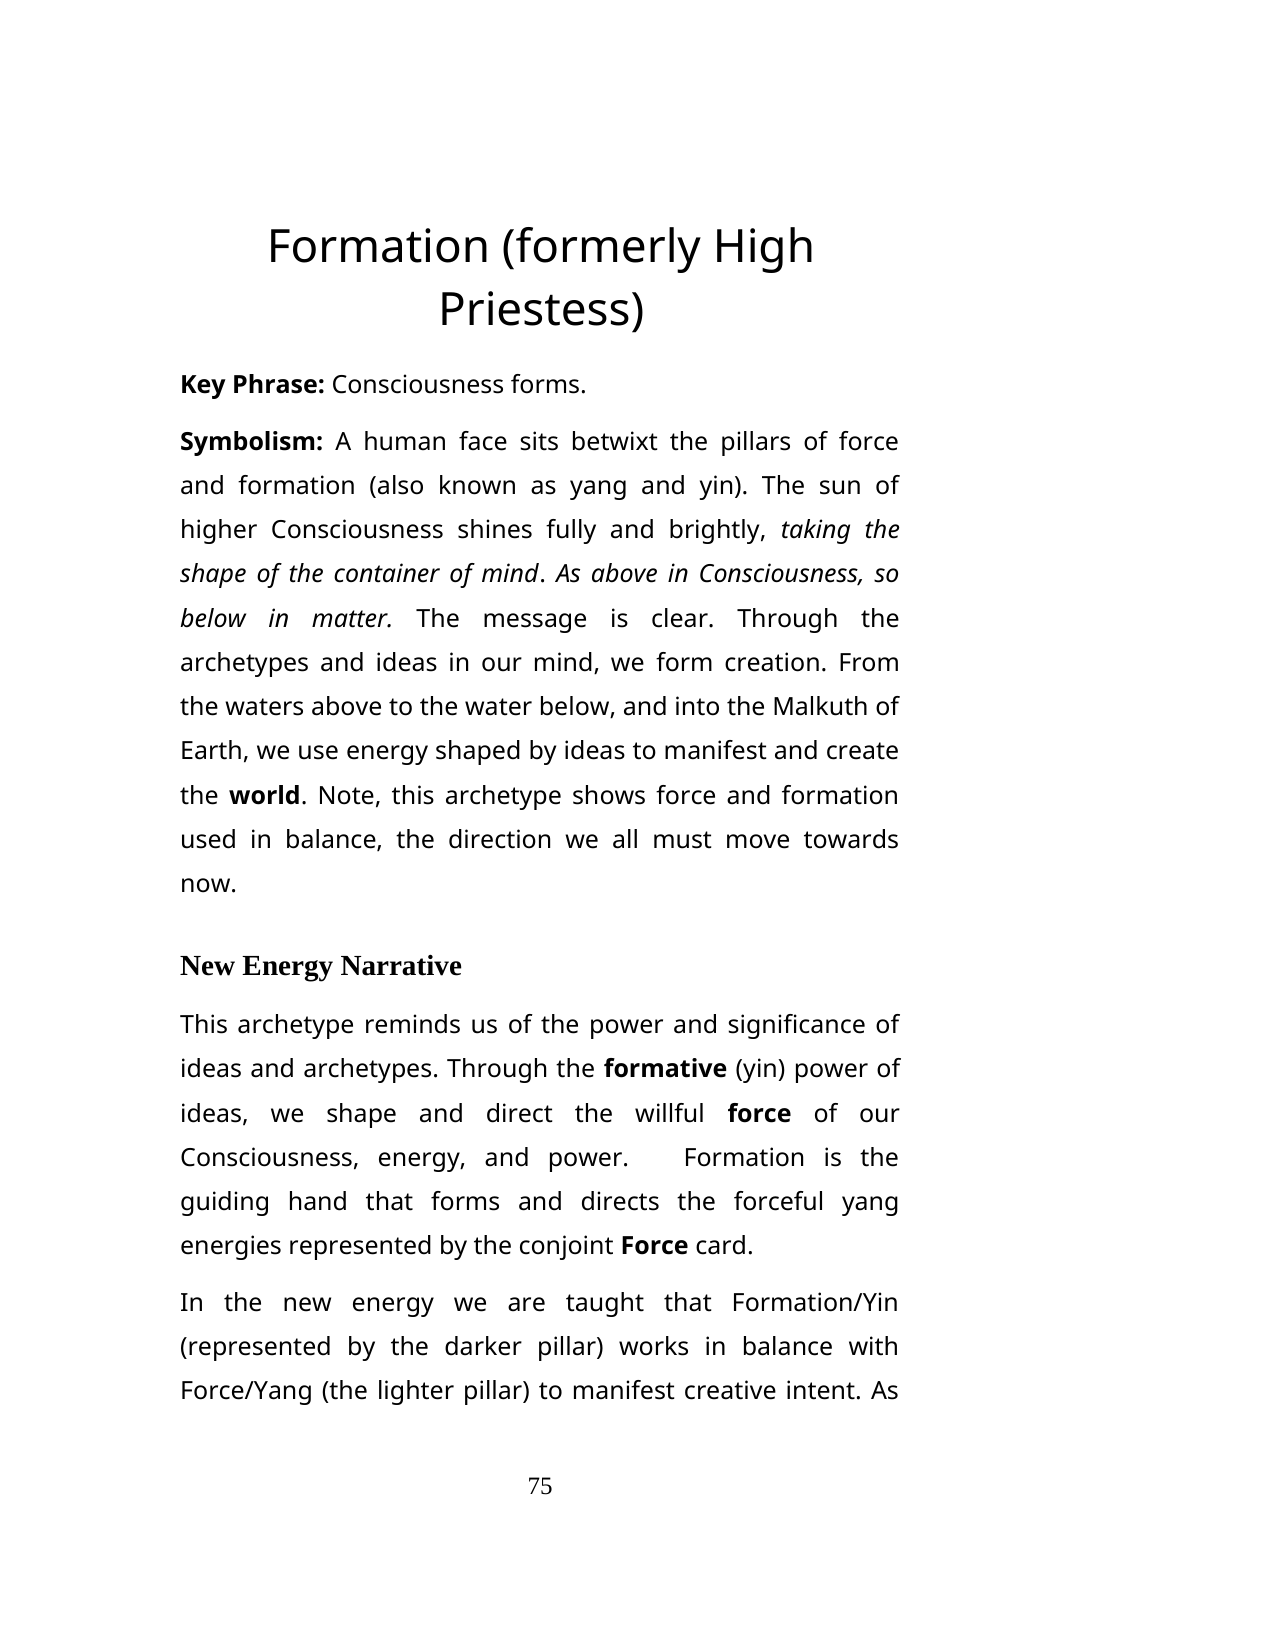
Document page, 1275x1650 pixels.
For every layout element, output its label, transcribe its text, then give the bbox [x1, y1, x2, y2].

text This archetype reminds us of the power and significance of ideas and archetypes. Through the formative (yin) power of ideas, we shape and direct the willful force of our Consciousness, energy, and power. Formation is the guiding hand that forms and directs the forceful yang energies represented by the conjoint Force card. [180, 1007, 900, 1262]
text Symbolism: A human face sits betwixt the pillars of force and formation (also known as yang and yin). The sun of higher Consciousness shines fully and brightly, taking the shape of the container of mind. As above in Consciousness, so below in matter. The message is clear. Through the archetypes and ideas in our mind, we form creation. From the waters above to the water below, and into the Malkuth of Earth, we use energy shaped by ideas to manifest and create the world. Note, this archetype shows force and formation used in balance, the direction we all must move towards now. [180, 423, 900, 900]
subtitle New Energy Narrative [180, 948, 900, 981]
subtitle Formation (formerly High Priestess) [180, 213, 902, 338]
text Key Phrase: Consciousness forms. [180, 367, 900, 401]
text In the new energy we are taught that Formation/Yin (represented by the darker pillar) works in balance with Force/Yang (the lighter pillar) to manifest creative intent. As [180, 1284, 900, 1407]
